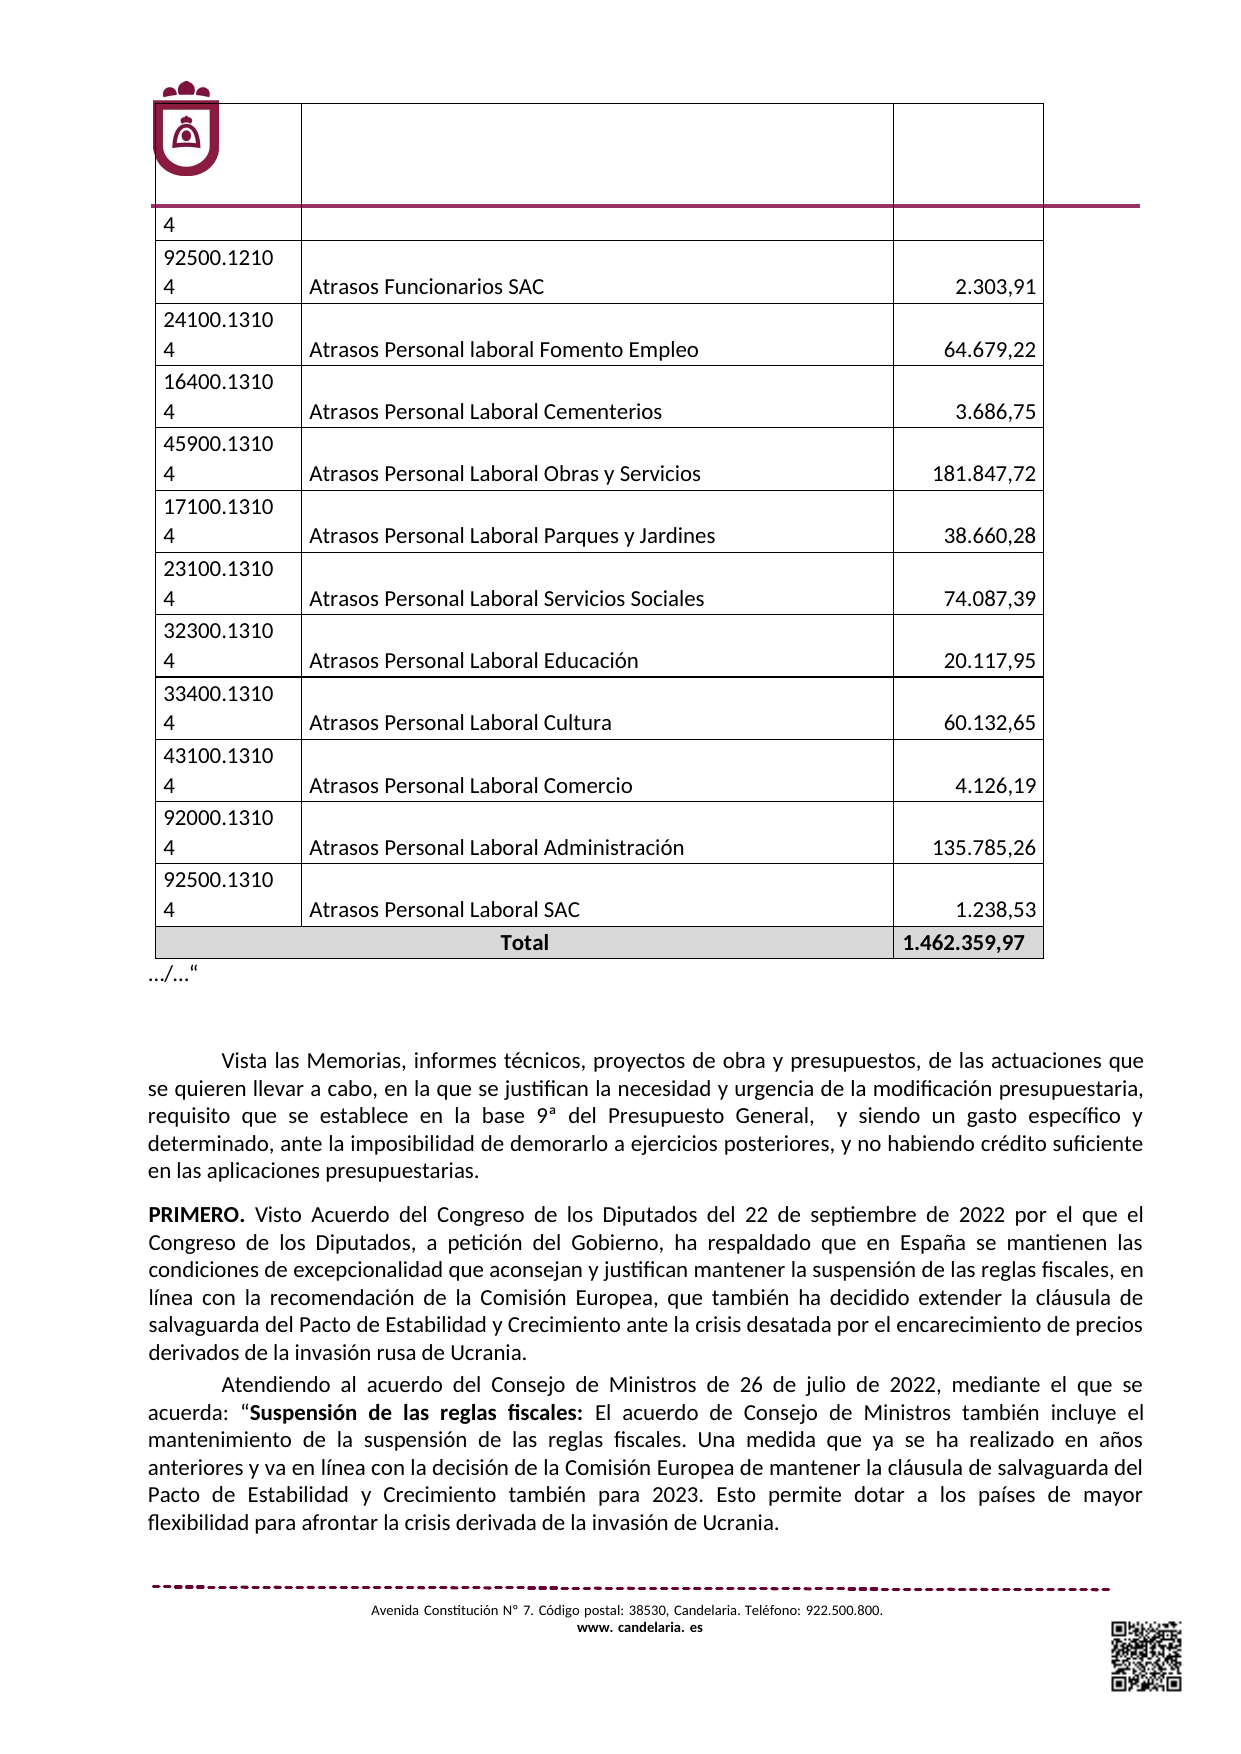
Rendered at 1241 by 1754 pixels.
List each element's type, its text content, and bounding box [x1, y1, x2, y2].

table_cell 4 [156, 208, 301, 240]
table_cell 43100.1310 4 [156, 740, 301, 801]
table_cell [156, 104, 301, 204]
table_cell Atrasos Personal Laboral Obras y Servicios [302, 428, 893, 489]
table_cell 92500.1210 4 [156, 241, 301, 303]
table_cell 1.238,53 [894, 864, 1043, 926]
table_cell [302, 208, 893, 240]
table_cell 92000.1310 4 [156, 802, 301, 863]
table_cell 24100.1310 4 [156, 304, 301, 365]
table_cell Atrasos Personal Laboral Servicios Sociales [302, 553, 893, 614]
table_cell Atrasos Personal Laboral Cementerios [302, 366, 893, 427]
table_cell 64.679,22 [894, 304, 1043, 365]
table_header [1044, 103, 1094, 204]
table_cell Atrasos Personal Laboral Educación [302, 615, 893, 676]
table_cell 74.087,39 [894, 553, 1043, 614]
table_cell 2.303,91 [894, 241, 1043, 303]
table_cell 33400.1310 4 [156, 678, 301, 739]
table_cell [894, 208, 1043, 240]
table_header [1044, 208, 1094, 959]
text PRIMERO. Visto Acuerdo del Congreso de los Diputados del 22 de septiembre de 2022 por el que el Congreso de los Diputados, a petición del Gobierno, ha respaldado que en España se mantienen las condiciones de excepcionalidad que aconsejan y justifican mantener la suspensión de las reglas fiscales, en línea con la recomendación de la Comisión Europea, que también ha decidido extender la cláusula de salvaguarda del Pacto de Estabilidad y Crecimiento ante la crisis desatada por el encarecimiento de precios derivados de la invasión rusa de Ucrania. [148, 1201, 1145, 1366]
table_cell Atrasos Personal laboral Fomento Empleo [302, 304, 893, 365]
text …/…“ [148, 959, 1145, 986]
table_cell Atrasos Personal Laboral Comercio [302, 740, 893, 801]
table_cell Total [156, 927, 893, 958]
table_cell 20.117,95 [894, 615, 1043, 676]
text Vista las Memorias, informes técnicos, proyectos de obra y presupuestos, de las actuaciones que se quieren llevar a cabo, en la que se justifican la necesidad y urgencia de la modificación presupuestaria, requisito que se establece en la base 9ª del Presupuesto General, y siendo un gasto específico y determinado, ante la imposibilidad de demorarlo a ejercicios posteriores, y no habiendo crédito suficiente en las aplicaciones presupuestarias. [148, 1047, 1145, 1184]
table_cell 32300.1310 4 [156, 615, 301, 676]
table_cell 181.847,72 [894, 428, 1043, 489]
table_cell Atrasos Personal Laboral SAC [302, 864, 893, 926]
table_cell Atrasos Funcionarios SAC [302, 241, 893, 303]
table_cell 38.660,28 [894, 491, 1043, 552]
table_cell 92500.1310 4 [156, 864, 301, 926]
table_cell Atrasos Personal Laboral Cultura [302, 678, 893, 739]
table_cell 4.126,19 [894, 740, 1043, 801]
table_cell 60.132,65 [894, 678, 1043, 739]
text Atendiendo al acuerdo del Consejo de Ministros de 26 de julio de 2022, mediante el que se acuerda: “Suspensión de las reglas fiscales: El acuerdo de Consejo de Ministros también incluye el mantenimiento de la suspensión de las reglas fiscales. Una medida que ya se ha realizado en años anteriores y va en línea con la decisión de la Comisión Europea de mantener la cláusula de salvaguarda del Pacto de Estabilidad y Crecimiento también para 2023. Esto permite dotar a los países de mayor flexibilidad para afrontar la crisis derivada de la invasión de Ucrania. [148, 1371, 1145, 1536]
table_cell 135.785,26 [894, 802, 1043, 863]
table_header [1094, 103, 1184, 959]
table_cell 45900.1310 4 [156, 428, 301, 489]
table_cell Atrasos Personal Laboral Administración [302, 802, 893, 863]
table_cell 16400.1310 4 [156, 366, 301, 427]
table_cell 1.462.359,97 [894, 927, 1043, 958]
table_cell 17100.1310 4 [156, 491, 301, 552]
table_cell 23100.1310 4 [156, 553, 301, 614]
table_cell [894, 104, 1043, 204]
table_cell Atrasos Personal Laboral Parques y Jardines [302, 491, 893, 552]
table_cell [302, 104, 893, 204]
table_cell 3.686,75 [894, 366, 1043, 427]
